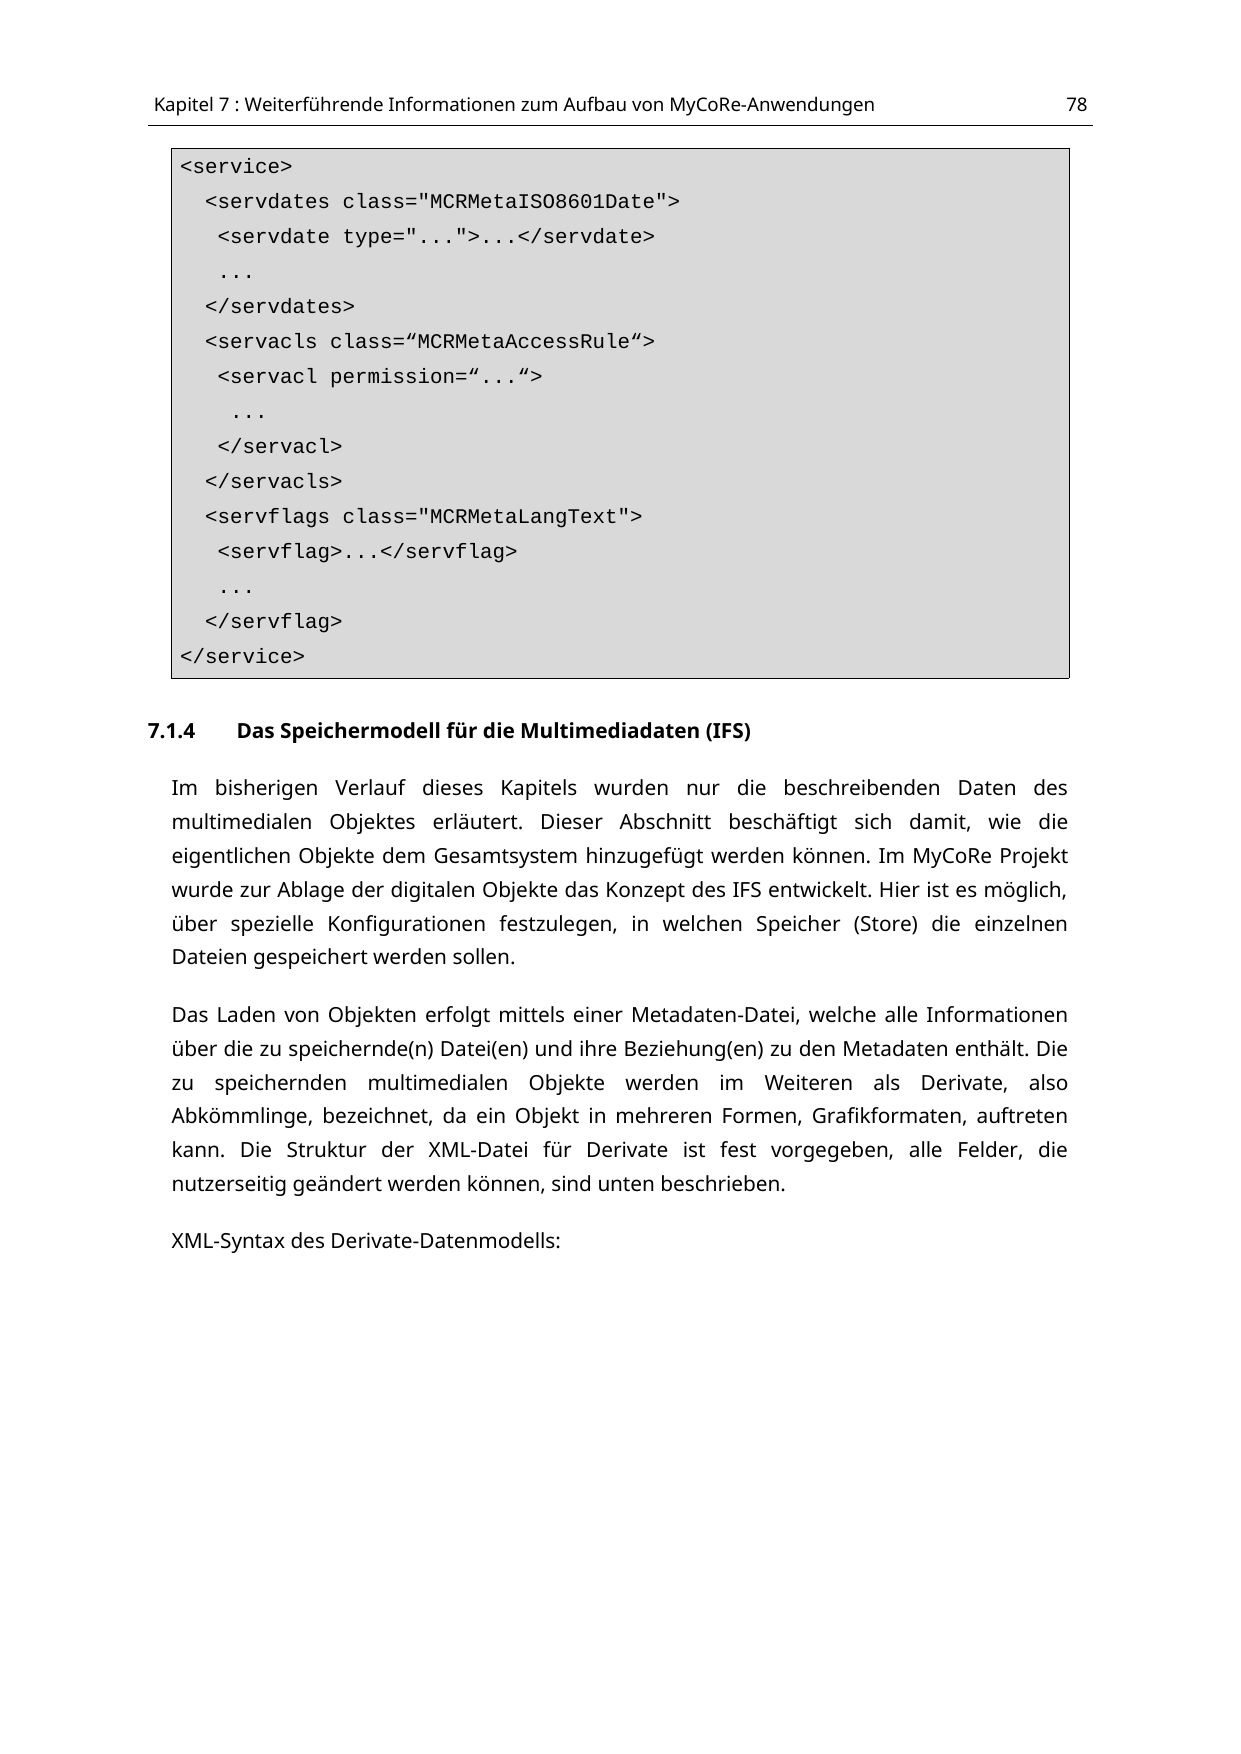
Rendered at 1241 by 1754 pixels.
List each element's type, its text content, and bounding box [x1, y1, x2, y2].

text <servdates class="MCRMetaISO8601Date"> [172, 183, 1069, 214]
text ... [172, 393, 1069, 424]
text Im bisherigen Verlauf dieses Kapitels wurden nur die beschreibenden Daten des multimedialen Objektes erläutert. Dieser Abschnitt beschäftigt sich damit, wie die eigentlichen Objekte dem Gesamtsystem hinzugefügt werden können. Im MyCoRe Projekt wurde zur Ablage der digitalen Objekte das Konzept des IFS entwickelt. Hier ist es möglich, über spezielle Konfigurationen festzulegen, in welchen Speicher (Store) die einzelnen Dateien gespeichert werden sollen. [171, 773, 1069, 971]
text XML-Syntax des Derivate-Datenmodells: [171, 1227, 1069, 1255]
text </servflag> [172, 603, 1069, 634]
text <servflags class="MCRMetaLangText"> [172, 498, 1069, 529]
text <servdate type="...">...</servdate> [172, 218, 1069, 249]
text Das Laden von Objekten erfolgt mittels einer Metadaten-Datei, welche alle Informationen über die zu speichernde(n) Datei(en) und ihre Beziehung(en) zu den Metadaten enthält. Die zu speichernden multimedialen Objekte werden im Weiteren als Derivate, also Abkömmlinge, bezeichnet, da ein Objekt in mehreren Formen, Grafikformaten, auftreten kann. Die Struktur der XML-Datei für Derivate ist fest vorgegeben, alle Felder, die nutzerseitig geändert werden können, sind unten beschrieben. [171, 1000, 1069, 1197]
text <servacls class=“MCRMetaAccessRule“> [172, 323, 1069, 354]
text </servdates> [172, 288, 1069, 319]
text ... [172, 253, 1069, 284]
text <servflag>...</servflag> [172, 533, 1069, 564]
text <servacl permission=“...“> [172, 358, 1069, 389]
text ... [172, 568, 1069, 599]
text </service> [172, 638, 1069, 678]
text </servacl> [172, 428, 1069, 459]
text <service> [172, 149, 1069, 179]
text </servacls> [172, 463, 1069, 494]
subtitle Das Speichermodell für die Multimediadaten (IFS) [148, 716, 1092, 744]
